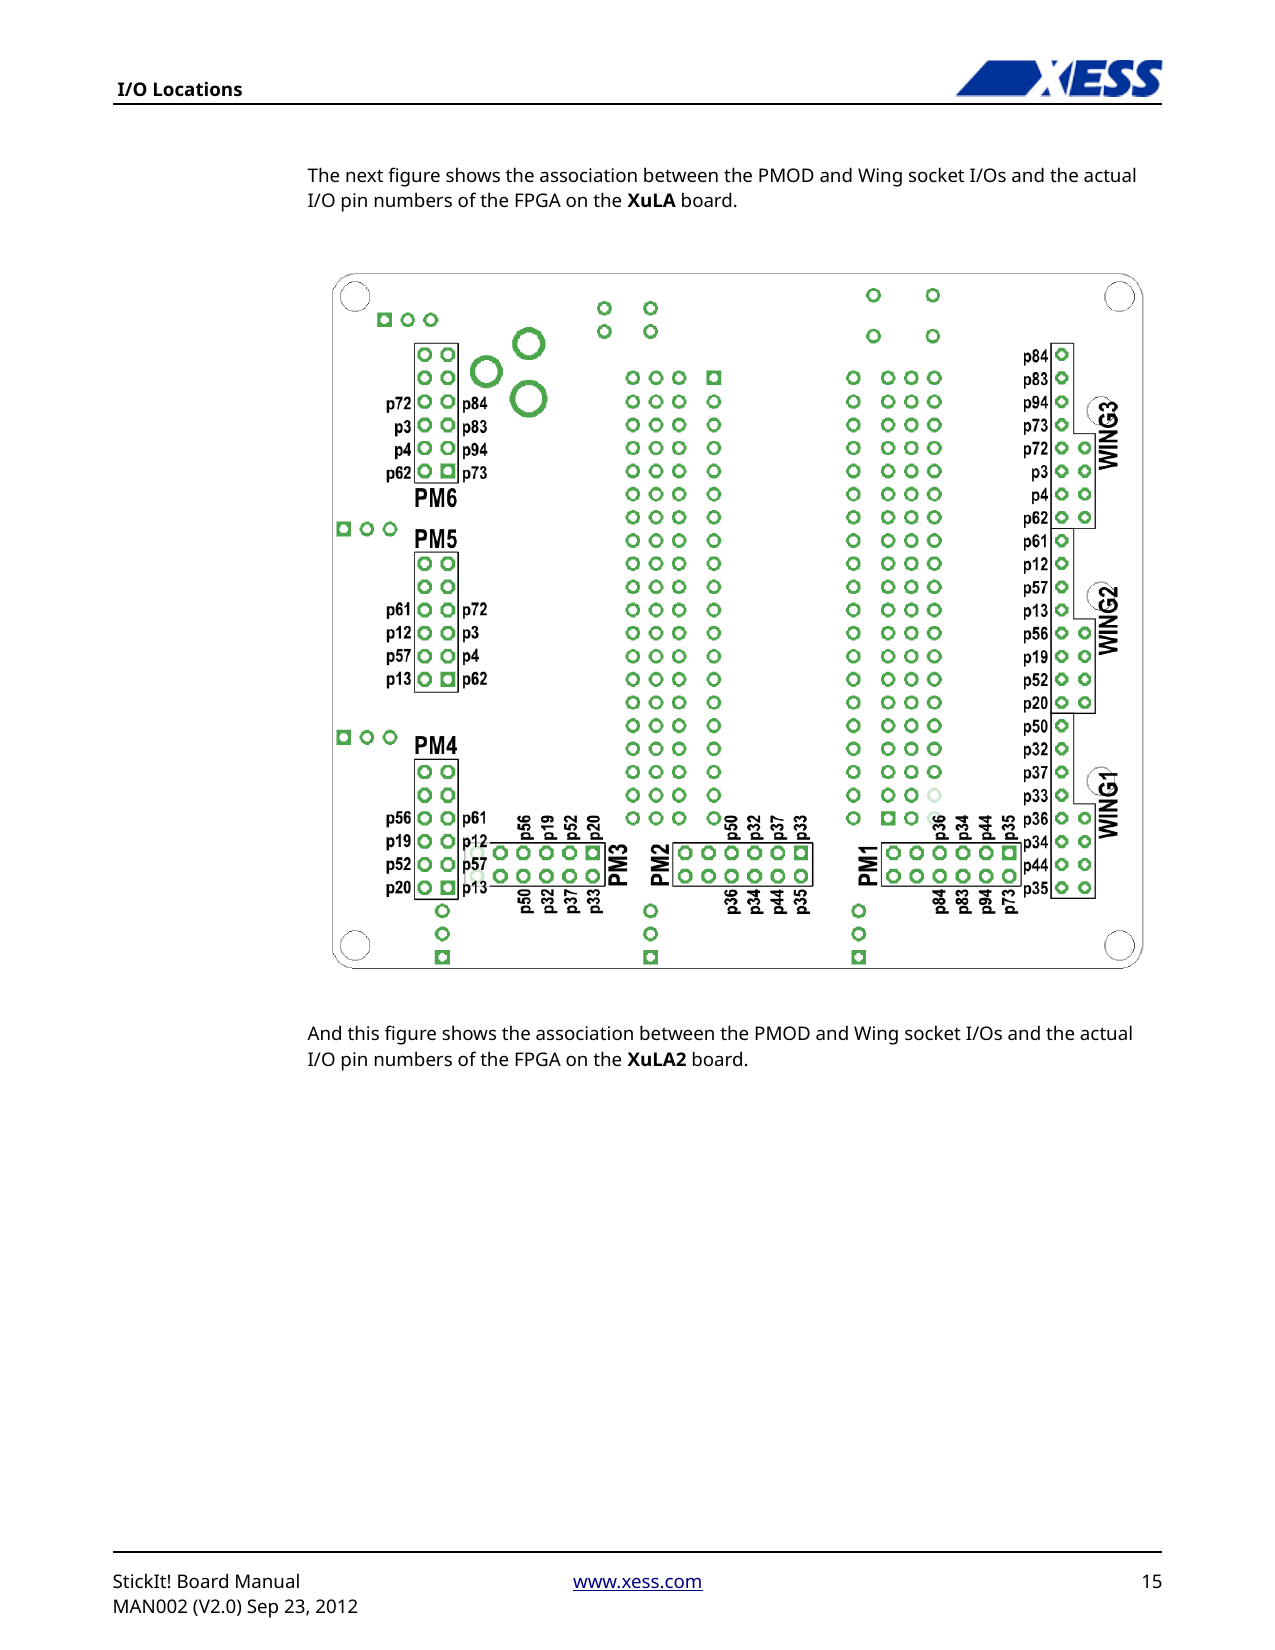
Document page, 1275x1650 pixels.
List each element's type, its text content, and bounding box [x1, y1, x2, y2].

picture [308, 224, 1164, 1021]
text The next figure shows the association between the PMOD and Wing socket I/Os and the actual I/O pin numbers of the FPGA on the XuLA board. [307, 162, 1162, 213]
picture [955, 60, 1163, 97]
text And this figure shows the association between the PMOD and Wing socket I/Os and the actual I/O pin numbers of the FPGA on the XuLA2 board. [307, 867, 1162, 1071]
